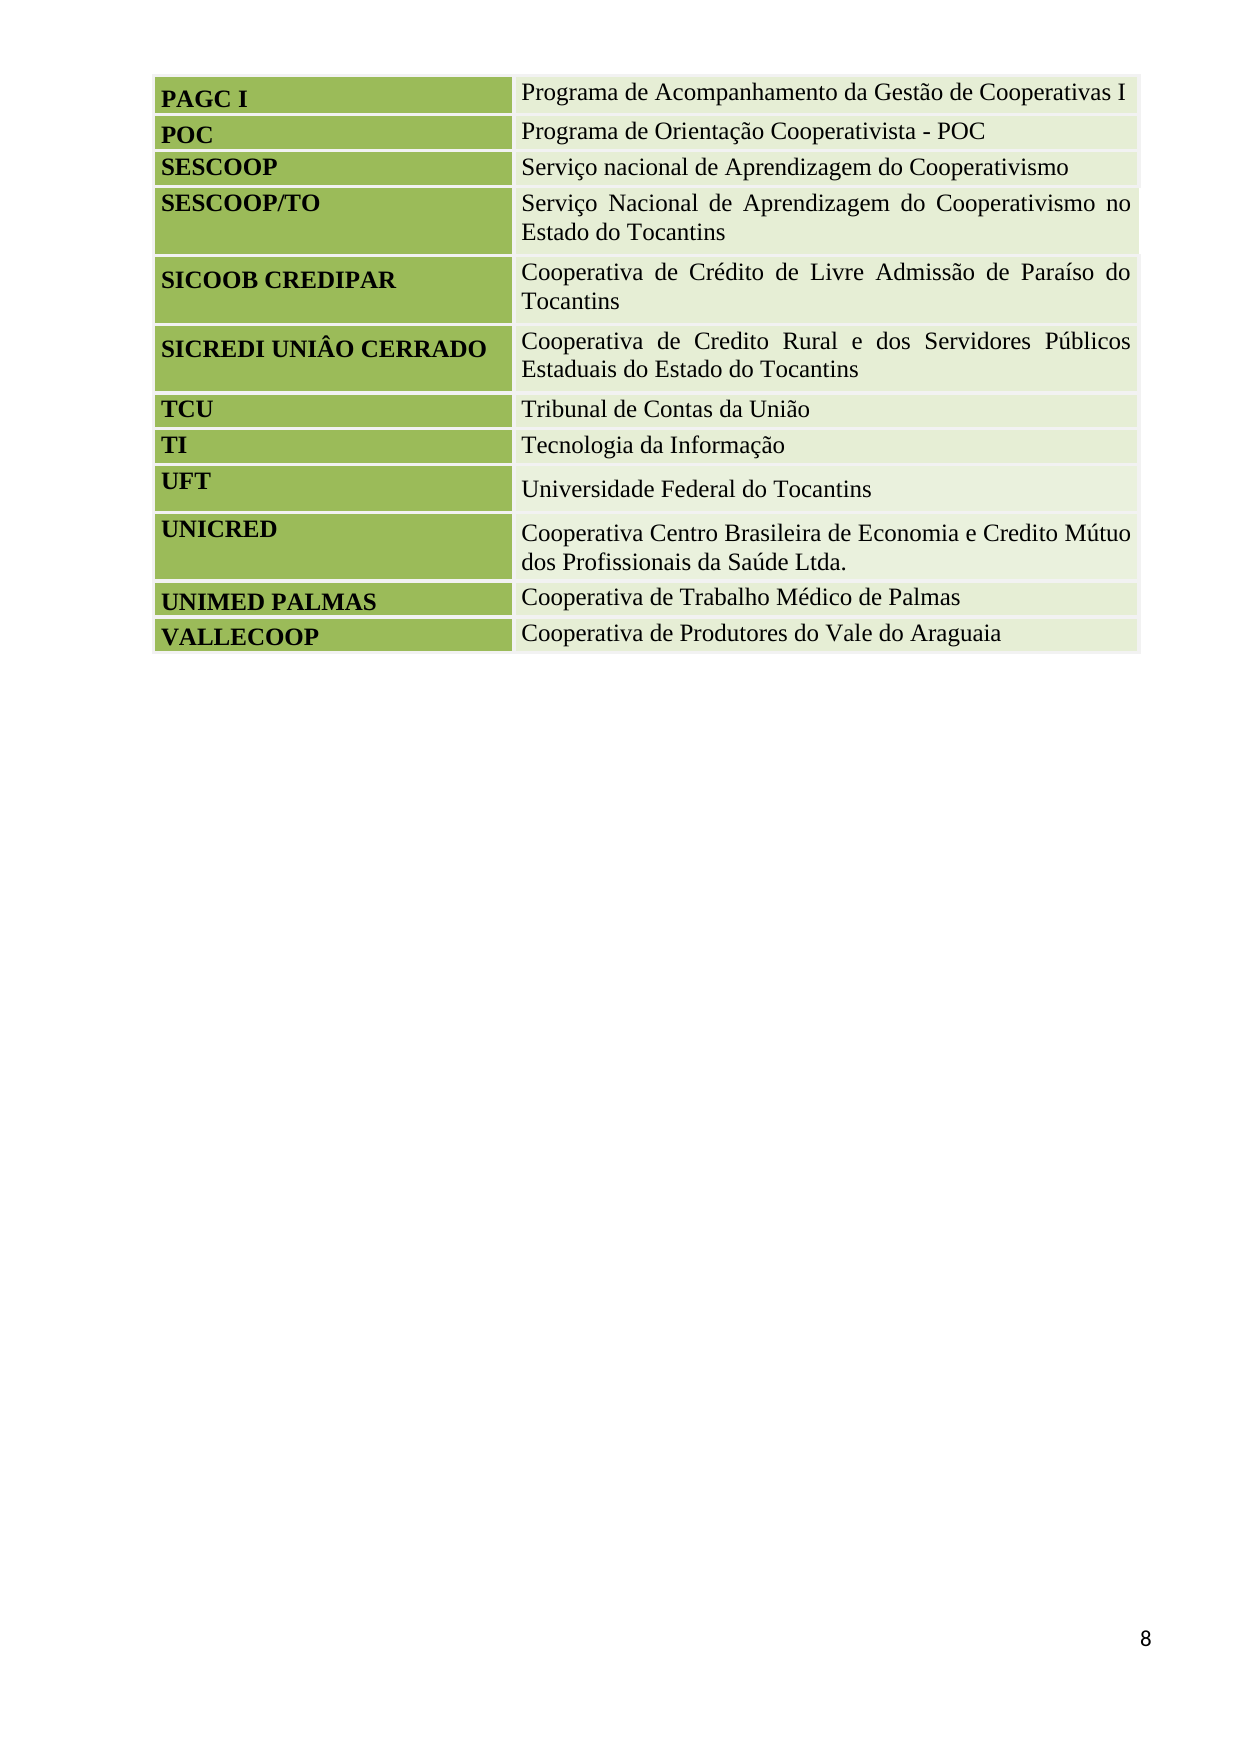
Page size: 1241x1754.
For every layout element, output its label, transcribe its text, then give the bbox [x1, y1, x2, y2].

table_cell PAGC I [155, 77, 512, 113]
table_cell POC [155, 116, 512, 149]
table_cell UNICRED [155, 514, 512, 579]
table_cell TCU [155, 395, 512, 427]
table_cell Programa de Acompanhamento da Gestão de Cooperativas I [516, 77, 1137, 113]
table_cell SESCOOP [155, 152, 512, 185]
table_cell Cooperativa de Crédito de Livre Admissão de Paraíso do Tocantins [516, 257, 1137, 323]
table_cell Tecnologia da Informação [516, 430, 1137, 463]
table_cell Cooperativa Centro Brasileira de Economia e Credito Mútuo dos Profissionais da Saúde Ltda. [516, 514, 1137, 579]
table_cell UNIMED PALMAS [155, 583, 512, 615]
table_cell Serviço nacional de Aprendizagem do Cooperativismo [516, 152, 1137, 185]
table_cell Universidade Federal do Tocantins [516, 466, 1137, 511]
table_cell TI [155, 430, 512, 463]
table_cell UFT [155, 466, 512, 511]
table_cell Tribunal de Contas da União [516, 395, 1137, 427]
table_cell Programa de Orientação Cooperativista - POC [516, 116, 1137, 149]
table_cell SICOOB CREDIPAR [155, 257, 512, 323]
table_cell SESCOOP/TO [155, 188, 512, 254]
table_cell VALLECOOP [155, 619, 512, 651]
table_cell SICREDI UNIÂO CERRADO [155, 326, 512, 391]
table_cell Cooperativa de Credito Rural e dos Servidores Públicos Estaduais do Estado do Tocantins [516, 326, 1137, 391]
table_cell Cooperativa de Trabalho Médico de Palmas [516, 583, 1137, 615]
table_cell Serviço Nacional de Aprendizagem do Cooperativismo no Estado do Tocantins [516, 188, 1139, 254]
table_cell Cooperativa de Produtores do Vale do Araguaia [516, 619, 1137, 651]
